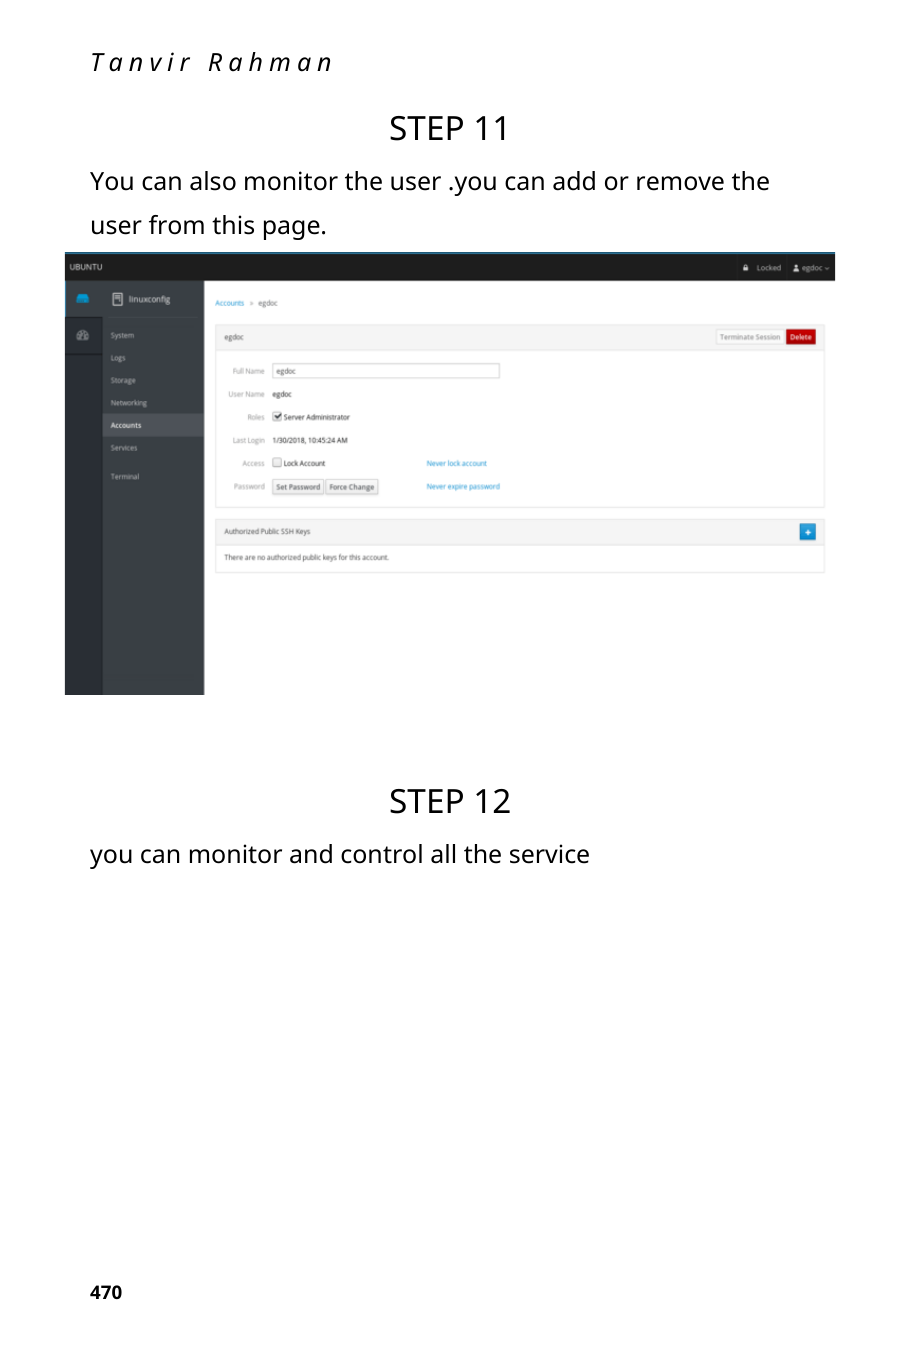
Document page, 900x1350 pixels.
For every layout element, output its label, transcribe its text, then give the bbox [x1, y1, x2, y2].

picture [64, 252, 836, 695]
text You can also monitor the user .you can add or remove the user from this page. [90, 164, 810, 242]
text you can monitor and control all the service [90, 837, 810, 871]
text STEP 11 [90, 105, 810, 150]
text STEP 12 [90, 778, 810, 823]
